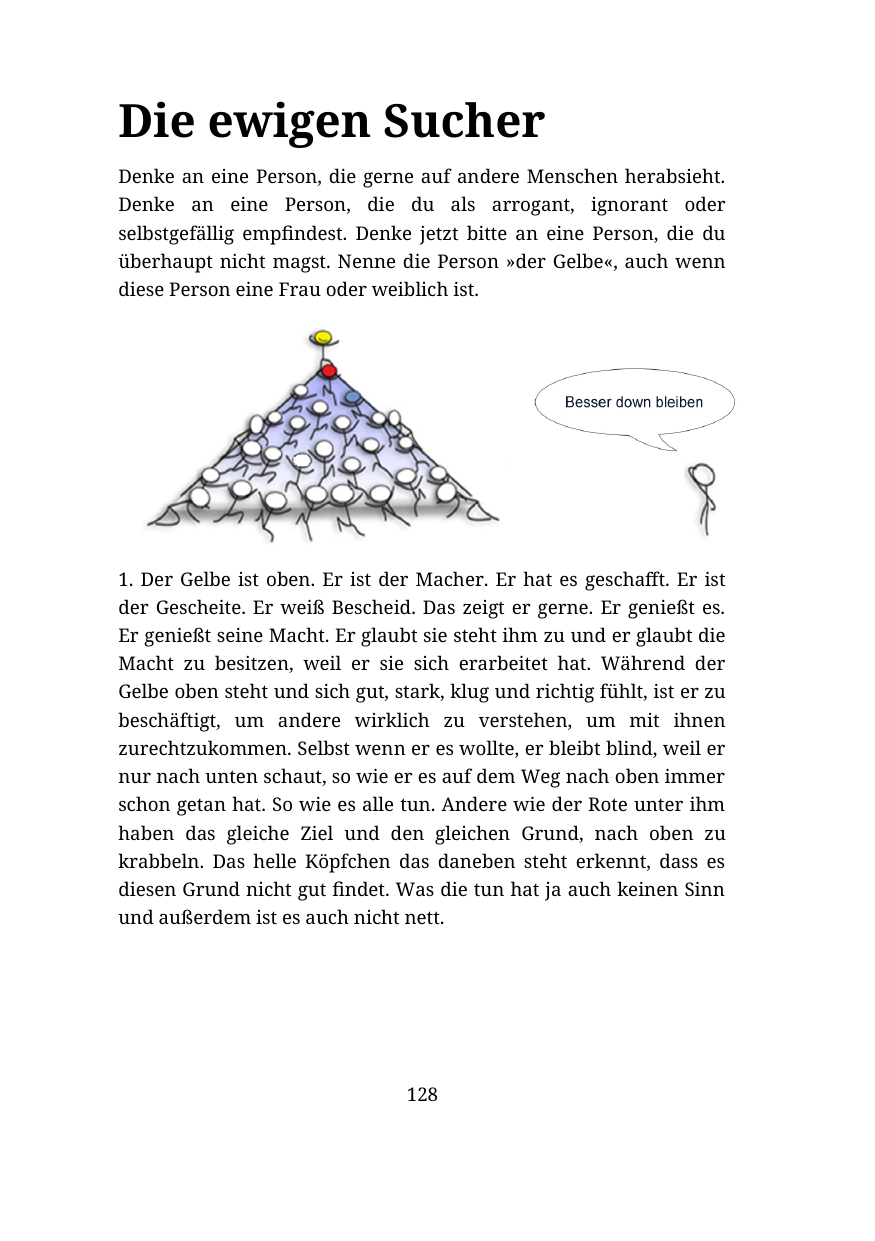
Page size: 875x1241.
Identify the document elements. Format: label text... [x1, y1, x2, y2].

text . 1. Der Gelbe ist oben. Er ist der Macher. Er hat es geschafft. Er ist der Gescheite. Er weiß Bescheid. Das zeigt er gerne. Er genießt es. Er genießt seine Macht. Er glaubt sie steht ihm zu und er glaubt die Macht zu besitzen, weil er sie sich erarbeitet hat. Während der Gelbe oben steht und sich gut, stark, klug und richtig fühlt, ist er zu beschäftigt, um andere wirklich zu verstehen, um mit ihnen zurechtzukommen. Selbst wenn er es wollte, er bleibt blind, weil er nur nach unten schaut, so wie er es auf dem Weg nach oben immer schon getan hat. So wie es alle tun. Andere wie der Rote unter ihm haben das gleiche Ziel und den gleichen Grund, nach oben zu krabbeln. Das helle Köpfchen das daneben steht erkennt, dass es diesen Grund nicht gut findet. Was die tun hat ja auch keinen Sinn und außerdem ist es auch nicht nett. [118, 545, 726, 930]
picture [111, 321, 751, 545]
text Denke an eine Person, die gerne auf andere Menschen herabsieht. Denke an eine Person, die du als arrogant, ignorant oder selbstgefällig empfindest. Denke jetzt bitte an eine Person, die du überhaupt nicht magst. Nenne die Person »der Gelbe«, auch wenn diese Person eine Frau oder weiblich ist. [118, 163, 726, 302]
subtitle Die ewigen Sucher [118, 88, 726, 151]
